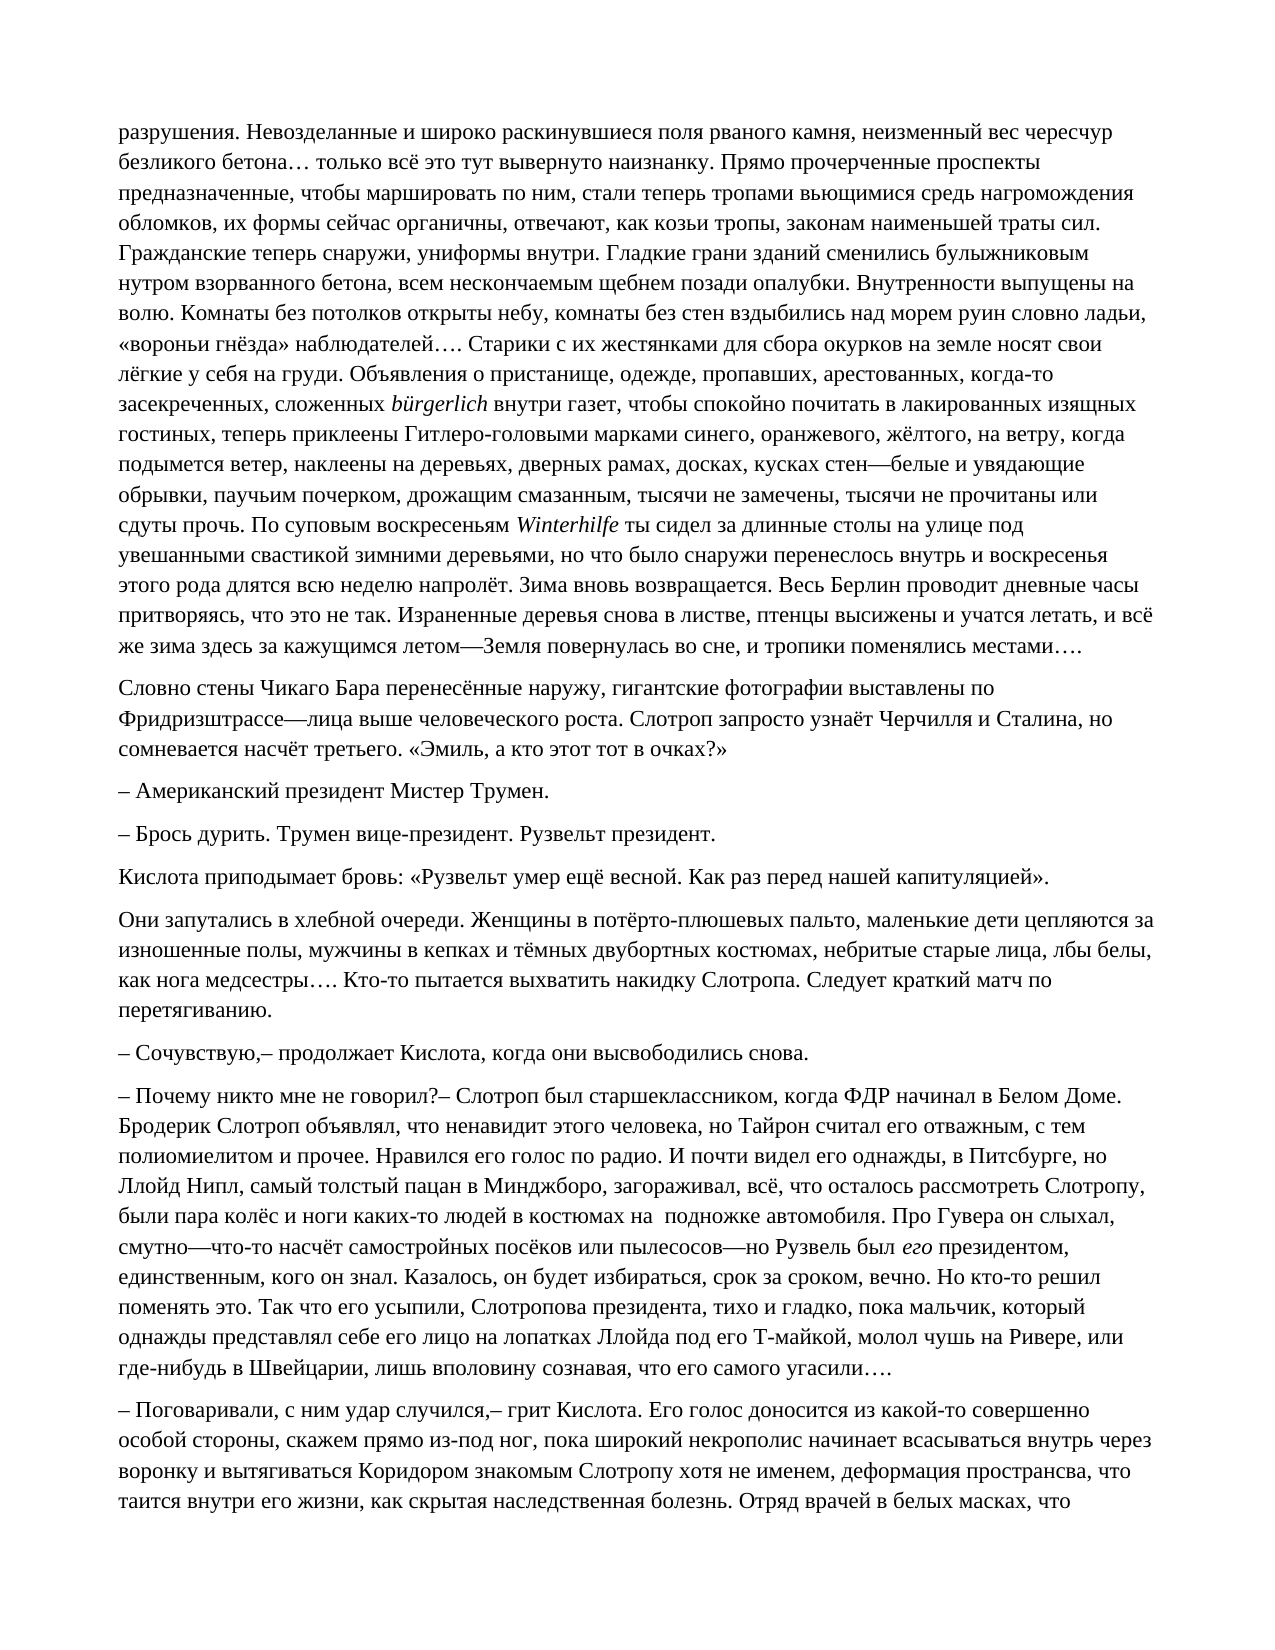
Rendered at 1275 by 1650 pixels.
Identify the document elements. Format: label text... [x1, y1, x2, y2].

text Словно стены Чикаго Бара перенесённые наружу, гигантские фотографии выставлены по Фридризштрассе—лица выше человеческого роста. Слотроп запросто узнаёт Черчилля и Сталина, но сомневается насчёт третьего. «Эмиль, а кто этот тот в очках?» [118, 674, 1157, 761]
text разрушения. Невозделанные и широко раскинувшиеся поля рваного камня, неизменный вес чересчур безликого бетона… только всё это тут вывернуто наизнанку. Прямо прочерченные проспекты предназначенные, чтобы маршировать по ним, стали теперь тропами вьющимися средь нагромождения обломков, их формы сейчас органичны, отвечают, как козьи тропы, законам наименьшей траты сил. Гражданские теперь снаружи, униформы внутри. Гладкие грани зданий сменились булыжниковым нутром взорванного бетона, всем нескончаемым щебнем позади опалубки. Внутренности выпущены на волю. Комнаты без потолков открыты небу, комнаты без стен вздыбились над морем руин словно ладьи, «вороньи гнёзда» наблюдателей…. Старики с их жестянками для сбора окурков на земле носят свои лёгкие у себя на груди. Объявления о пристанище, одежде, пропавших, арестованных, когда-то засекреченных, сложенных bürgerlich внутри газет, чтобы спокойно почитать в лакированных изящных гостиных, теперь приклеены Гитлеро-головыми марками синего, оранжевого, жёлтого, на ветру, когда подымется ветер, наклеены на деревьях, дверных рамах, досках, кусках стен—белые и увядающие обрывки, паучьим почерком, дрожащим смазанным, тысячи не замечены, тысячи не прочитаны или сдуты прочь. По суповым воскресеньям Winterhilfe ты сидел за длинные столы на улице под увешанными свастикой зимними деревьями, но что было снаружи перенеслось внутрь и воскресенья этого рода длятся всю неделю напролёт. Зима вновь возвращается. Весь Берлин проводит дневные часы притворяясь, что это не так. Израненные деревья снова в листве, птенцы высижены и учатся летать, и всё же зима здесь за кажущимся летом—Земля повернулась во сне, и тропики поменялись местами…. [118, 118, 1157, 658]
text – Американский президент Мистер Трумен. [118, 777, 1157, 804]
text – Почему никто мне не говорил?– Слотроп был старшеклассником, когда ФДР начинал в Белом Доме. Бродерик Слотроп объявлял, что ненавидит этого человека, но Тайрон считал его отважным, с тем полиомиелитом и прочее. Нравился его голос по радио. И почти видел его однажды, в Питсбурге, но Ллойд Нипл, самый толстый пацан в Минджборо, загораживал, всё, что осталось рассмотреть Слотропу, были пара колёс и ноги каких-то людей в костюмах на подножке автомобиля. Про Гувера он слыхал, смутно—что-то насчёт самостройных посёков или пылесосов—но Рузвель был его президентом, единственным, кого он знал. Казалось, он будет избираться, срок за сроком, вечно. Но кто-то решил поменять это. Так что его усыпили, Слотропова президента, тихо и гладко, пока мальчик, который однажды представлял себе его лицо на лопатках Ллойда под его Т-майкой, молол чушь на Ривере, или где-нибудь в Швейцарии, лишь вполовину сознавая, что его самого угасили…. [118, 1082, 1157, 1380]
text – Брось дурить. Трумен вице-президент. Рузвельт президент. [118, 820, 1157, 847]
text Кислота приподымает бровь: «Рузвельт умер ещё весной. Как раз перед нашей капитуляцией». [118, 863, 1157, 889]
text – Сочувствую,– продолжает Кислота, когда они высвободились снова. [118, 1039, 1157, 1065]
text Они запутались в хлебной очереди. Женщины в потёрто-плюшевых пальто, маленькие дети цепляются за изношенные полы, мужчины в кепках и тёмных двубортных костюмах, небритые старые лица, лбы белы, как нога медсестры…. Кто-то пытается выхватить накидку Слотропа. Следует краткий матч по перетягиванию. [118, 906, 1157, 1023]
text – Поговаривали, с ним удар случился,– грит Кислота. Его голос доносится из какой-то совершенно особой стороны, скажем прямо из-под ног, пока широкий некрополис начинает всасываться внутрь через воронку и вытягиваться Коридором знакомым Слотропу хотя не именем, деформация пространсва, что таится внутри его жизни, как скрытая наследственная болезнь. Отряд врачей в белых масках, что [118, 1396, 1157, 1513]
